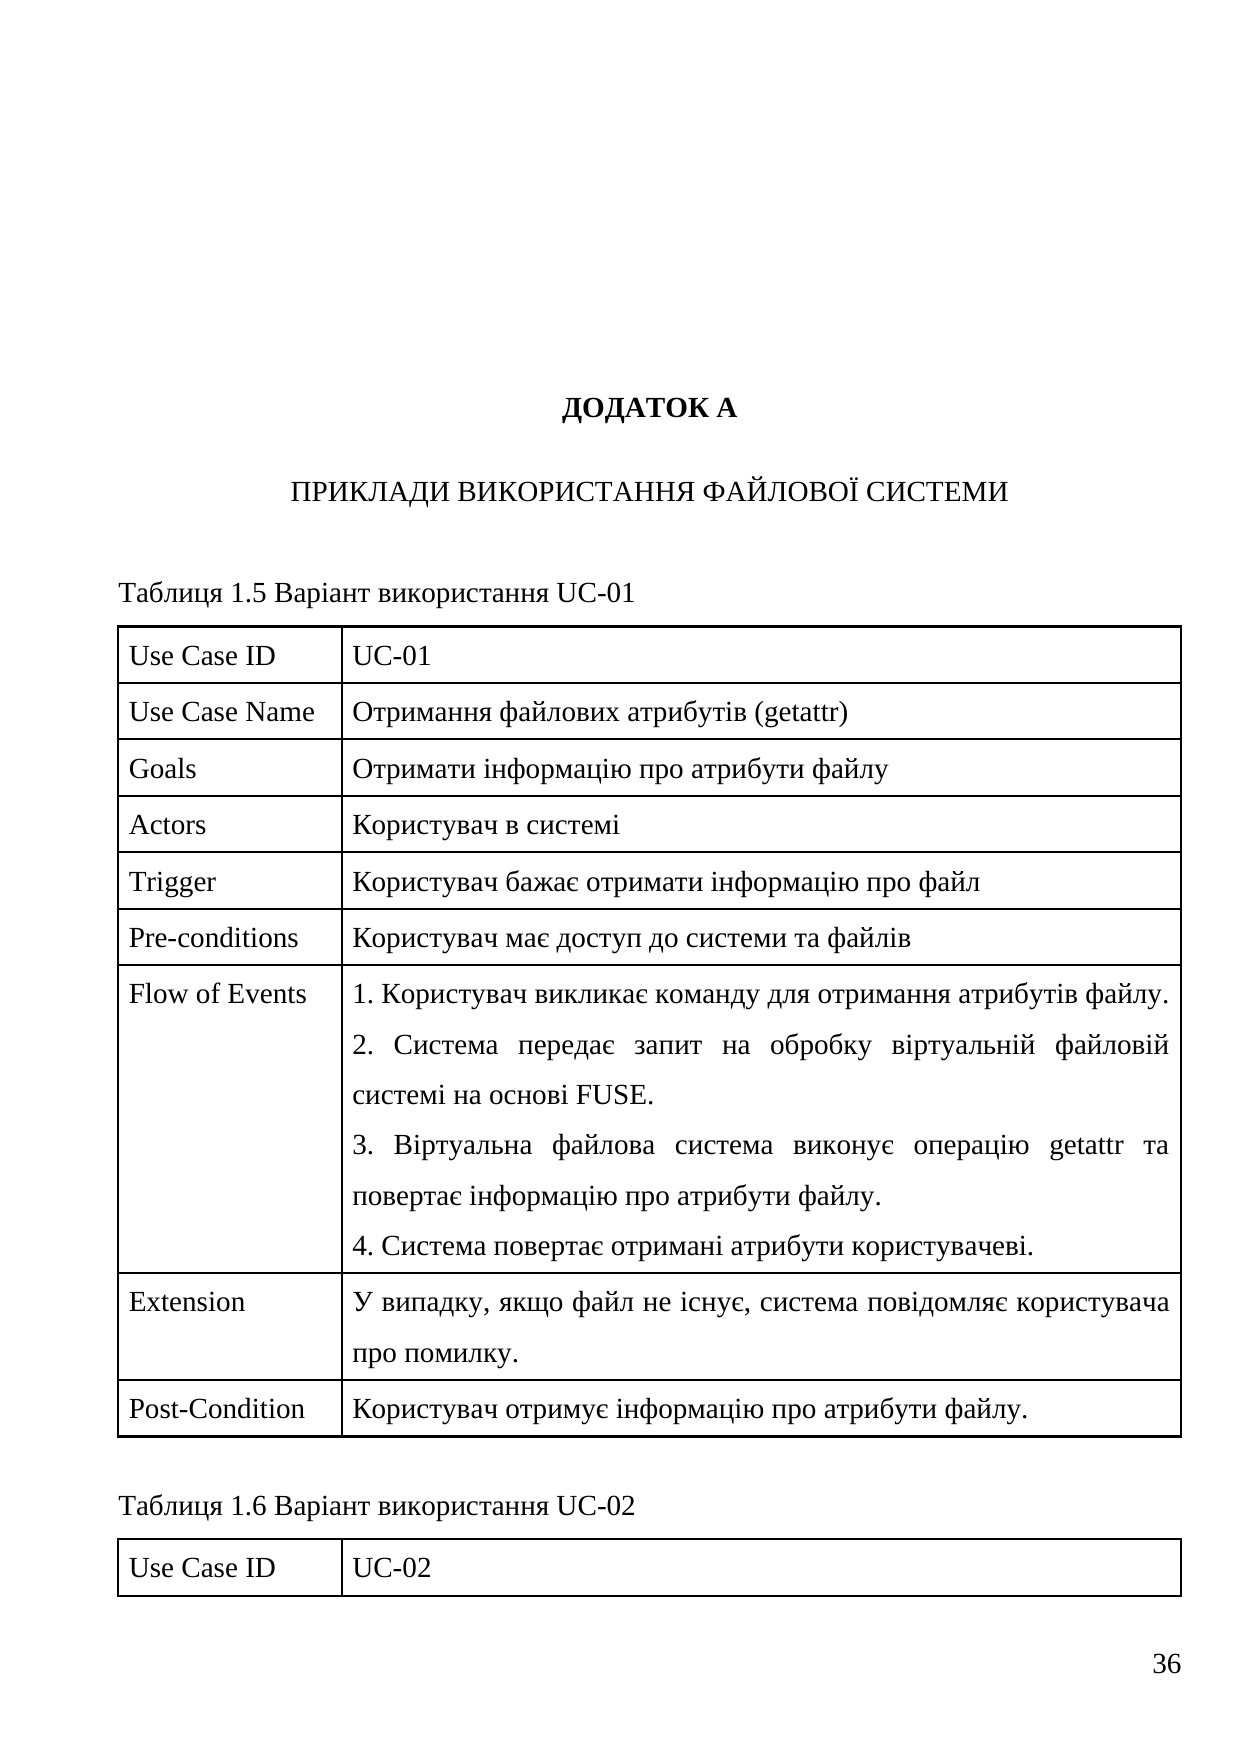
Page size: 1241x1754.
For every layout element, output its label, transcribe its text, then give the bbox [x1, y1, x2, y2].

table_cell Pre-conditions [119, 910, 341, 964]
table_header Use Case ID [119, 1540, 341, 1594]
list Варіант використання UC-01 [118, 575, 1181, 608]
table_header Use Case ID [119, 628, 341, 682]
table_cell Користувач отримує інформацію про атрибути файлу. [343, 1381, 1180, 1435]
list Варіант використання UC-02 [118, 1488, 1181, 1521]
table_cell У випадку, якщо файл не існує, система повідомляє користувача про помилку. [343, 1274, 1180, 1379]
table_cell Goals [119, 740, 341, 795]
table_cell 1. Користувач викликає команду для отримання атрибутів файлу. 2. Система передає запит на обробку віртуальній файловій системі на основі FUSE. 3. Віртуальна файлова система виконує операцію getattr та повертає інформацію про атрибути файлу. 4. Система повертає отримані атрибути користувачеві. [343, 966, 1180, 1272]
table_cell Користувач бажає отримати інформацію про файл [343, 853, 1180, 908]
subtitle Додаток А [118, 391, 1181, 424]
table_cell Отримання файлових атрибутів (getattr) [343, 684, 1180, 738]
table_cell Отримати інформацію про атрибути файлу [343, 740, 1180, 795]
table_cell Use Case Name [119, 684, 341, 738]
table_header UC-02 [343, 1540, 1180, 1594]
table_cell Користувач в системі [343, 797, 1180, 851]
table_cell Trigger [119, 853, 341, 908]
table_cell Користувач має доступ до системи та файлів [343, 910, 1180, 964]
table_header UC-01 [343, 628, 1180, 682]
table_cell Extension [119, 1274, 341, 1379]
table_cell Actors [119, 797, 341, 851]
text ПРИКЛАДИ ВИКОРИСТАННЯ ФАЙЛОВОЇ СИСТЕМИ [118, 474, 1181, 508]
table_cell Post-Condition [119, 1381, 341, 1435]
table_cell Flow of Events [119, 966, 341, 1272]
